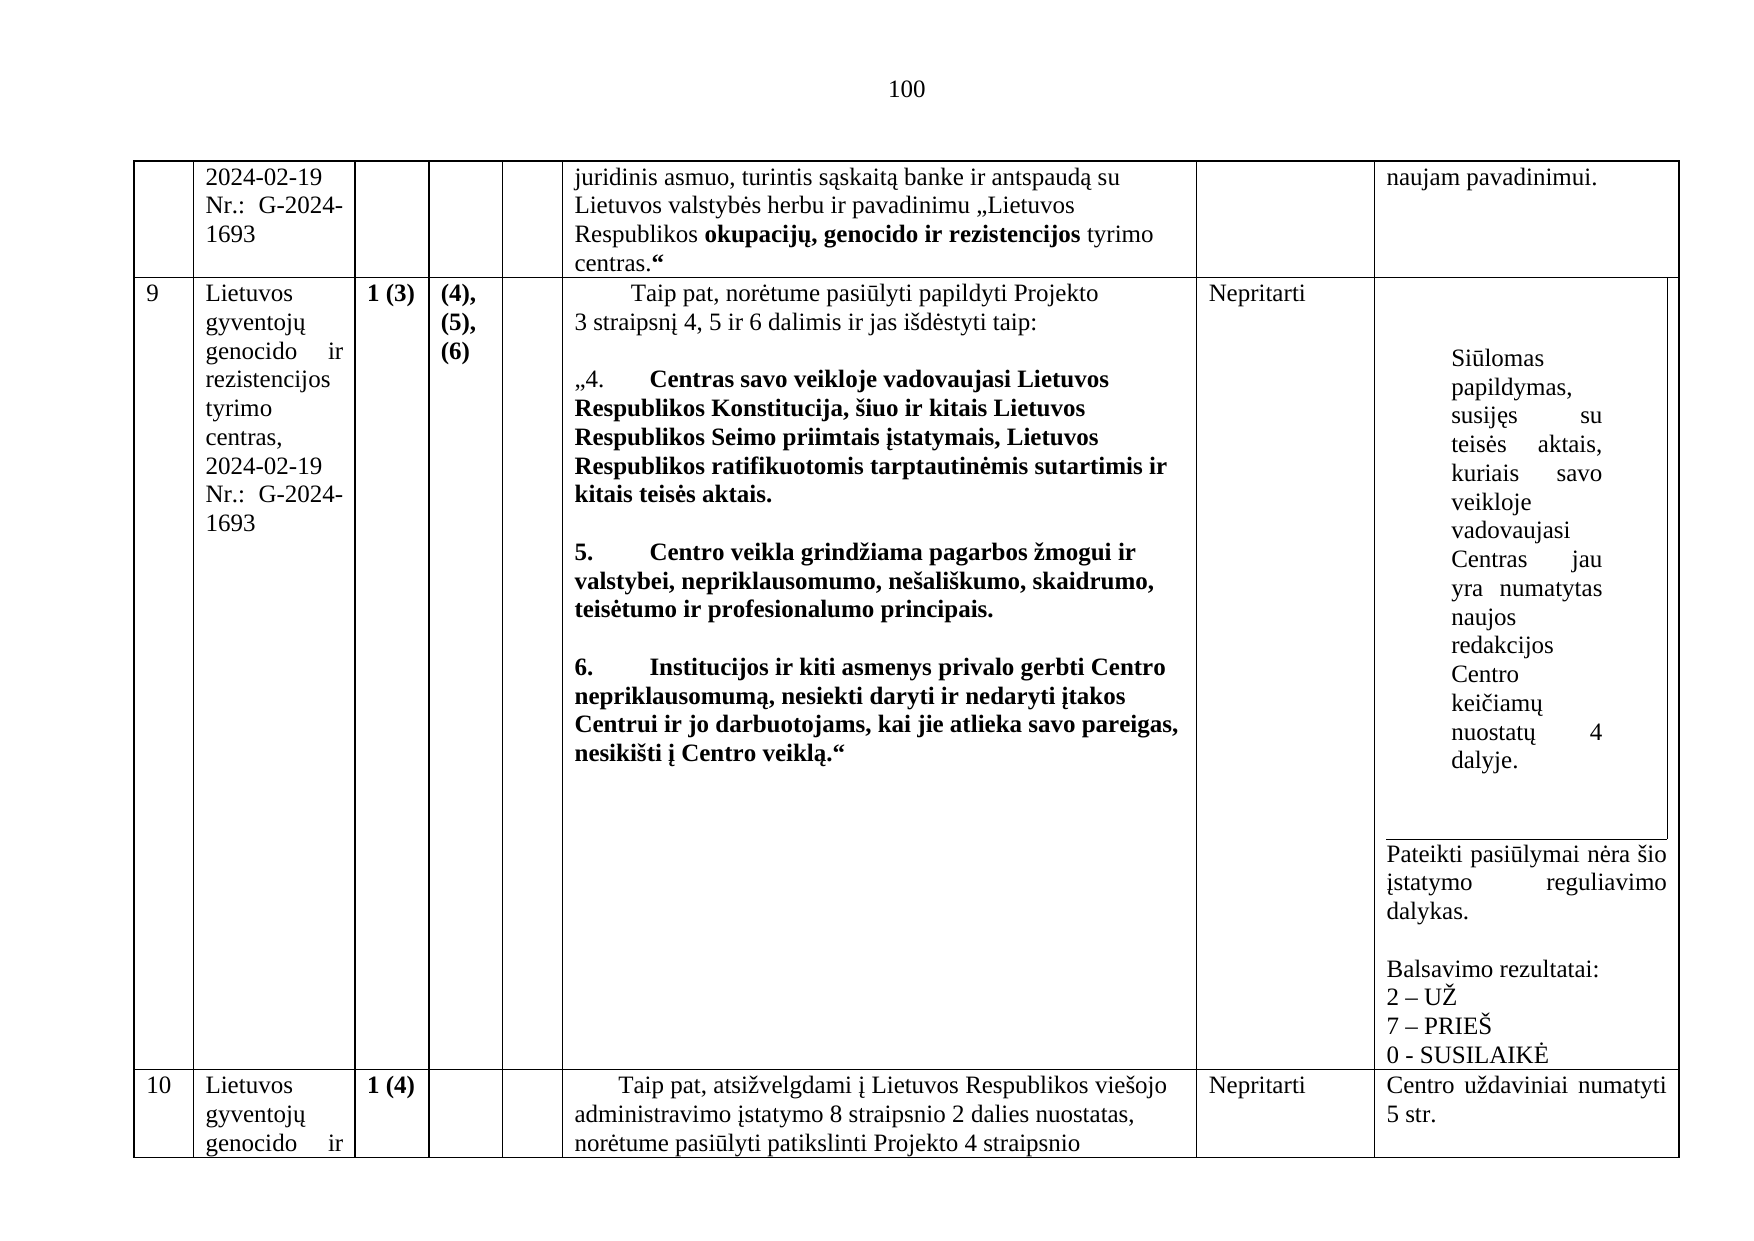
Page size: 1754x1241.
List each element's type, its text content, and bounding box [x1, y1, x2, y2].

table_cell Nepritarti [1197, 278, 1374, 1069]
table_cell 2024-02-19 Nr.: G-2024-1693 [194, 162, 354, 277]
table_cell Centro uždaviniai numatyti 5 str. [1375, 1070, 1678, 1156]
table_cell [1197, 162, 1374, 277]
table_cell Lietuvos gyventojų genocido ir rezistencijos tyrimo centras, 2024-02-19 Nr.: G-2024-1693 [194, 278, 354, 1069]
table_cell [503, 278, 562, 1069]
table_cell Taip pat, norėtume pasiūlyti papildyti Projekto 3 straipsnį 4, 5 ir 6 dalimis ir jas išdėstyti taip: „4. Centras savo veikloje vadovaujasi Lietuvos Respublikos Konstitucija, šiuo ir kitais Lietuvos Respublikos Seimo priimtais įstatymais, Lietuvos Respublikos ratifikuotomis tarptautinėmis sutartimis ir kitais teisės aktais. 5. Centro veikla grindžiama pagarbos žmogui ir valstybei, nepriklausomumo, nešališkumo, skaidrumo, teisėtumo ir profesionalumo principais. 6. Institucijos ir kiti asmenys privalo gerbti Centro nepriklausomumą, nesiekti daryti ir nedaryti įtakos Centrui ir jo darbuotojams, kai jie atlieka savo pareigas, nesikišti į Centro veiklą.“ [563, 278, 1196, 1069]
table_cell [503, 162, 562, 277]
table_cell [135, 162, 193, 277]
table_cell Lietuvos gyventojų genocido ir [194, 1070, 354, 1156]
table_cell 10 [135, 1070, 193, 1156]
table_cell Taip pat, atsižvelgdami į Lietuvos Respublikos viešojo administravimo įstatymo 8 straipsnio 2 dalies nuostatas, norėtume pasiūlyti patikslinti Projekto 4 straipsnio [563, 1070, 1196, 1156]
table_cell Nepritarti [1197, 1070, 1374, 1156]
table_cell juridinis asmuo, turintis sąskaitą banke ir antspaudą su Lietuvos valstybės herbu ir pavadinimu „Lietuvos Respublikos okupacijų, genocido ir rezistencijos tyrimo centras.“ [563, 162, 1196, 277]
table_cell naujam pavadinimui. [1375, 162, 1678, 277]
table_cell [356, 162, 428, 277]
table_cell 1 (3) [356, 278, 428, 1069]
table_cell 9 [135, 278, 193, 1069]
table_cell 1 (4) [356, 1070, 428, 1156]
table_cell [430, 1070, 502, 1156]
table_cell [503, 1070, 562, 1156]
table_cell Siūlomas papildymas, susijęs su teisės aktais, kuriais savo veikloje vadovaujasi Centras jau yra numatytas naujos redakcijos Centro keičiamų nuostatų 4 dalyje. Pateikti pasiūlymai nėra šio įstatymo reguliavimo dalykas. Balsavimo rezultatai: 2 – UŽ 7 – PRIEŠ 0 - SUSILAIKĖ [1375, 278, 1678, 1069]
table_cell (4), (5), (6) [430, 278, 502, 1069]
table_cell [430, 162, 502, 277]
